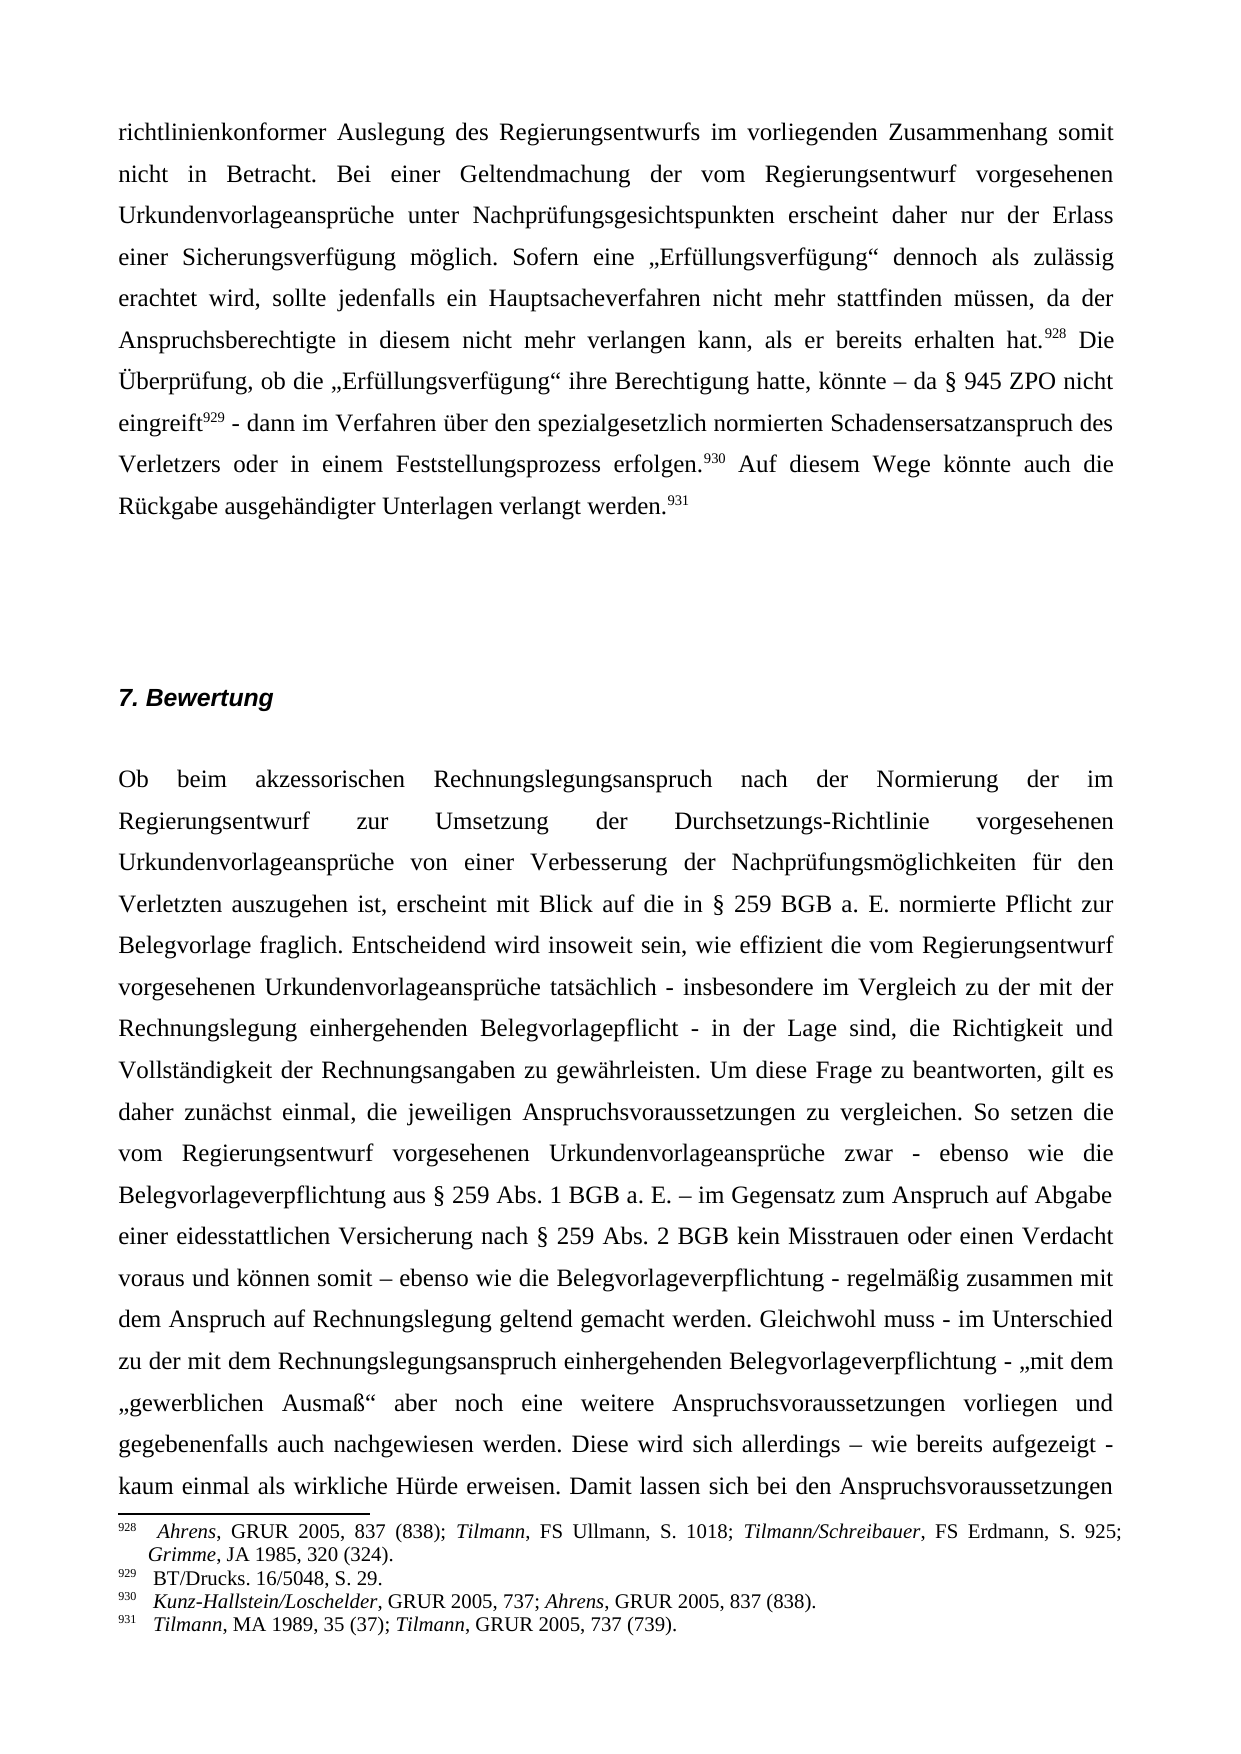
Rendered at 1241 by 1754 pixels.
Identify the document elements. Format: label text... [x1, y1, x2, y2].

text Kunz-Hallstein/Loschelder, GRUR 2005, 737; Ahrens, GRUR 2005, 837 (838). [118, 1589, 1122, 1613]
text Tilmann, MA 1989, 35 (37); Tilmann, GRUR 2005, 737 (739). [118, 1613, 1122, 1636]
text Ob beim akzessorischen Rechnungslegungsanspruch nach der Normierung der im Regierungsentwurf zur Umsetzung der Durchsetzungs-Richtlinie vorgesehenen Urkundenvorlageansprüche von einer Verbesserung der Nachprüfungsmöglichkeiten für den Verletzten auszugehen ist, erscheint mit Blick auf die in § 259 BGB a. E. normierte Pflicht zur Belegvorlage fraglich. Entscheidend wird insoweit sein, wie effizient die vom Regierungsentwurf vorgesehenen Urkundenvorlageansprüche tatsächlich - insbesondere im Vergleich zu der mit der Rechnungslegung einhergehenden Belegvorlagepflicht - in der Lage sind, die Richtigkeit und Vollständigkeit der Rechnungsangaben zu gewährleisten. Um diese Frage zu beantworten, gilt es daher zunächst einmal, die jeweiligen Anspruchsvoraussetzungen zu vergleichen. So setzen die vom Regierungsentwurf vorgesehenen Urkundenvorlageansprüche zwar - ebenso wie die Belegvorlageverpflichtung aus § 259 Abs. 1 BGB a. E. – im Gegensatz zum Anspruch auf Abgabe einer eidesstattlichen Versicherung nach § 259 Abs. 2 BGB kein Misstrauen oder einen Verdacht voraus und können somit – ebenso wie die Belegvorlageverpflichtung - regelmäßig zusammen mit dem Anspruch auf Rechnungslegung geltend gemacht werden. Gleichwohl muss - im Unterschied zu der mit dem Rechnungslegungsanspruch einhergehenden Belegvorlageverpflichtung - „mit dem „gewerblichen Ausmaß“ aber noch eine weitere Anspruchsvoraussetzungen vorliegen und gegebenenfalls auch nachgewiesen werden. Diese wird sich allerdings – wie bereits aufgezeigt - kaum einmal als wirkliche Hürde erweisen. Damit lassen sich bei den Anspruchsvoraussetzungen [118, 765, 1114, 1499]
text richtlinienkonformer Auslegung des Regierungsentwurfs im vorliegenden Zusammenhang somit nicht in Betracht. Bei einer Geltendmachung der vom Regierungsentwurf vorgesehenen Urkundenvorlageansprüche unter Nachprüfungsgesichtspunkten erscheint daher nur der Erlass einer Sicherungsverfügung möglich. Sofern eine „Erfüllungsverfügung“ dennoch als zulässig erachtet wird, sollte jedenfalls ein Hauptsacheverfahren nicht mehr stattfinden müssen, da der Anspruchsberechtigte in diesem nicht mehr verlangen kann, als er bereits erhalten hat. Die Überprüfung, ob die „Erfüllungsverfügung“ ihre Berechtigung hatte, könnte – da § 945 ZPO nicht eingreift - dann im Verfahren über den spezialgesetzlich normierten Schadensersatzanspruch des Verletzers oder in einem Feststellungsprozess erfolgen. Auf diesem Wege könnte auch die Rückgabe ausgehändigter Unterlagen verlangt werden. [118, 118, 1114, 520]
subtitle 7. Bewertung [118, 683, 1122, 711]
text Ahrens, GRUR 2005, 837 (838); Tilmann, FS Ullmann, S. 1018; Tilmann/Schreibauer, FS Erdmann, S. 925; Grimme, JA 1985, 320 (324). [118, 1520, 1122, 1566]
text BT/Drucks. 16/5048, S. 29. [118, 1566, 1122, 1589]
